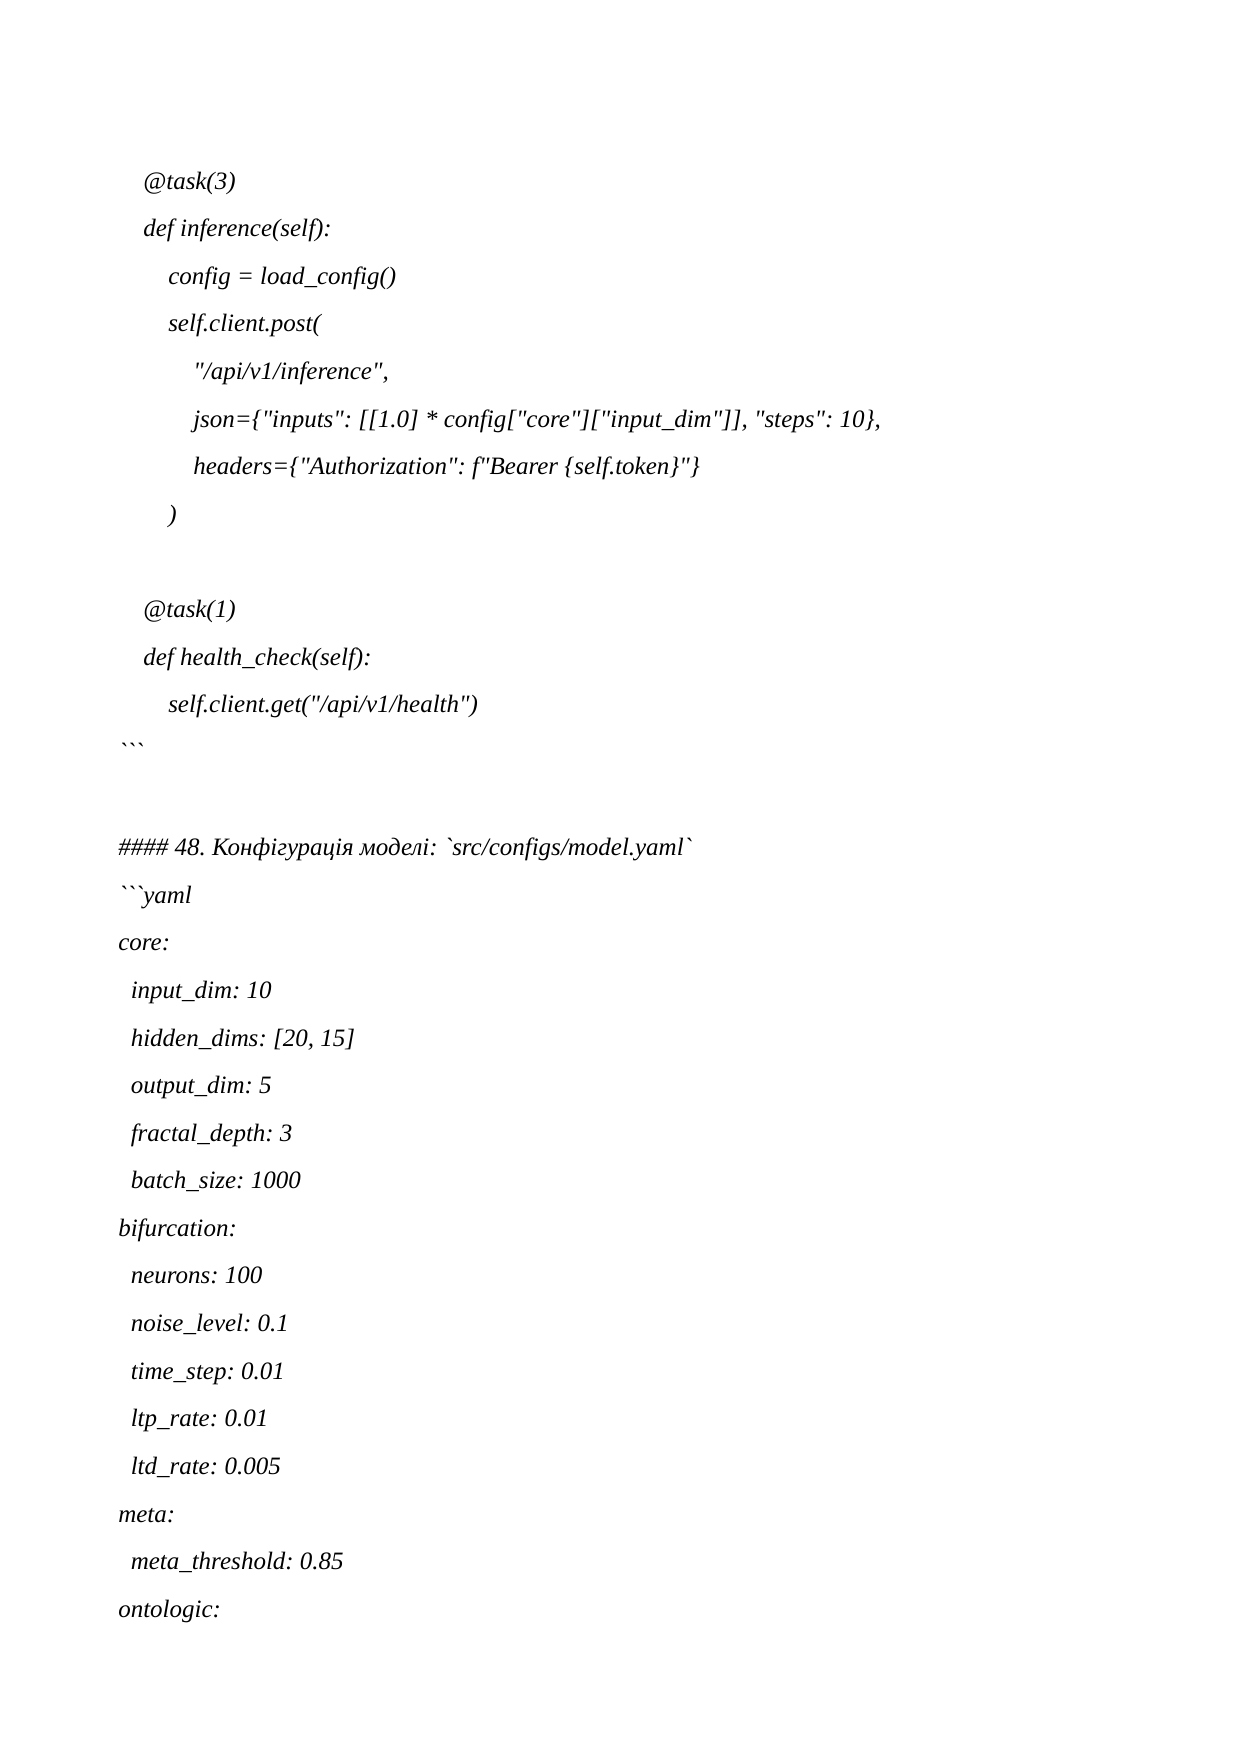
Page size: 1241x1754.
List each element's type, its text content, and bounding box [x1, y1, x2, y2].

text noise_level: 0.1 [118, 1308, 1122, 1337]
text meta_threshold: 0.85 [118, 1546, 1122, 1575]
text ```yaml [118, 880, 1122, 908]
text fractal_depth: 3 [118, 1118, 1122, 1147]
text output_dim: 5 [118, 1070, 1122, 1099]
text ltp_rate: 0.01 [118, 1403, 1122, 1432]
text "/api/v1/inference", [118, 356, 1122, 385]
text @task(1) [118, 594, 1122, 623]
text json={"inputs": [[1.0] * config["core"]["input_dim"]], "steps": 10}, [118, 404, 1122, 432]
text headers={"Authorization": f"Bearer {self.token}"} [118, 451, 1122, 480]
text config = load_config() [118, 261, 1122, 290]
text batch_size: 1000 [118, 1165, 1122, 1194]
text ``` [118, 737, 1122, 766]
text def health_check(self): [118, 642, 1122, 671]
text self.client.post( [118, 308, 1122, 337]
text bifurcation: [118, 1213, 1122, 1242]
text time_step: 0.01 [118, 1356, 1122, 1384]
text #### 48. Конфігурація моделі: `src/configs/model.yaml` [118, 832, 1122, 861]
text ltd_rate: 0.005 [118, 1451, 1122, 1480]
text self.client.get("/api/v1/health") [118, 689, 1122, 718]
text hidden_dims: [20, 15] [118, 1023, 1122, 1051]
text def inference(self): [118, 213, 1122, 242]
text ) [118, 499, 1122, 528]
text input_dim: 10 [118, 975, 1122, 1004]
text meta: [118, 1499, 1122, 1527]
text neurons: 100 [118, 1261, 1122, 1289]
text @task(3) [118, 166, 1122, 194]
text ontologic: [118, 1594, 1122, 1623]
text core: [118, 927, 1122, 956]
